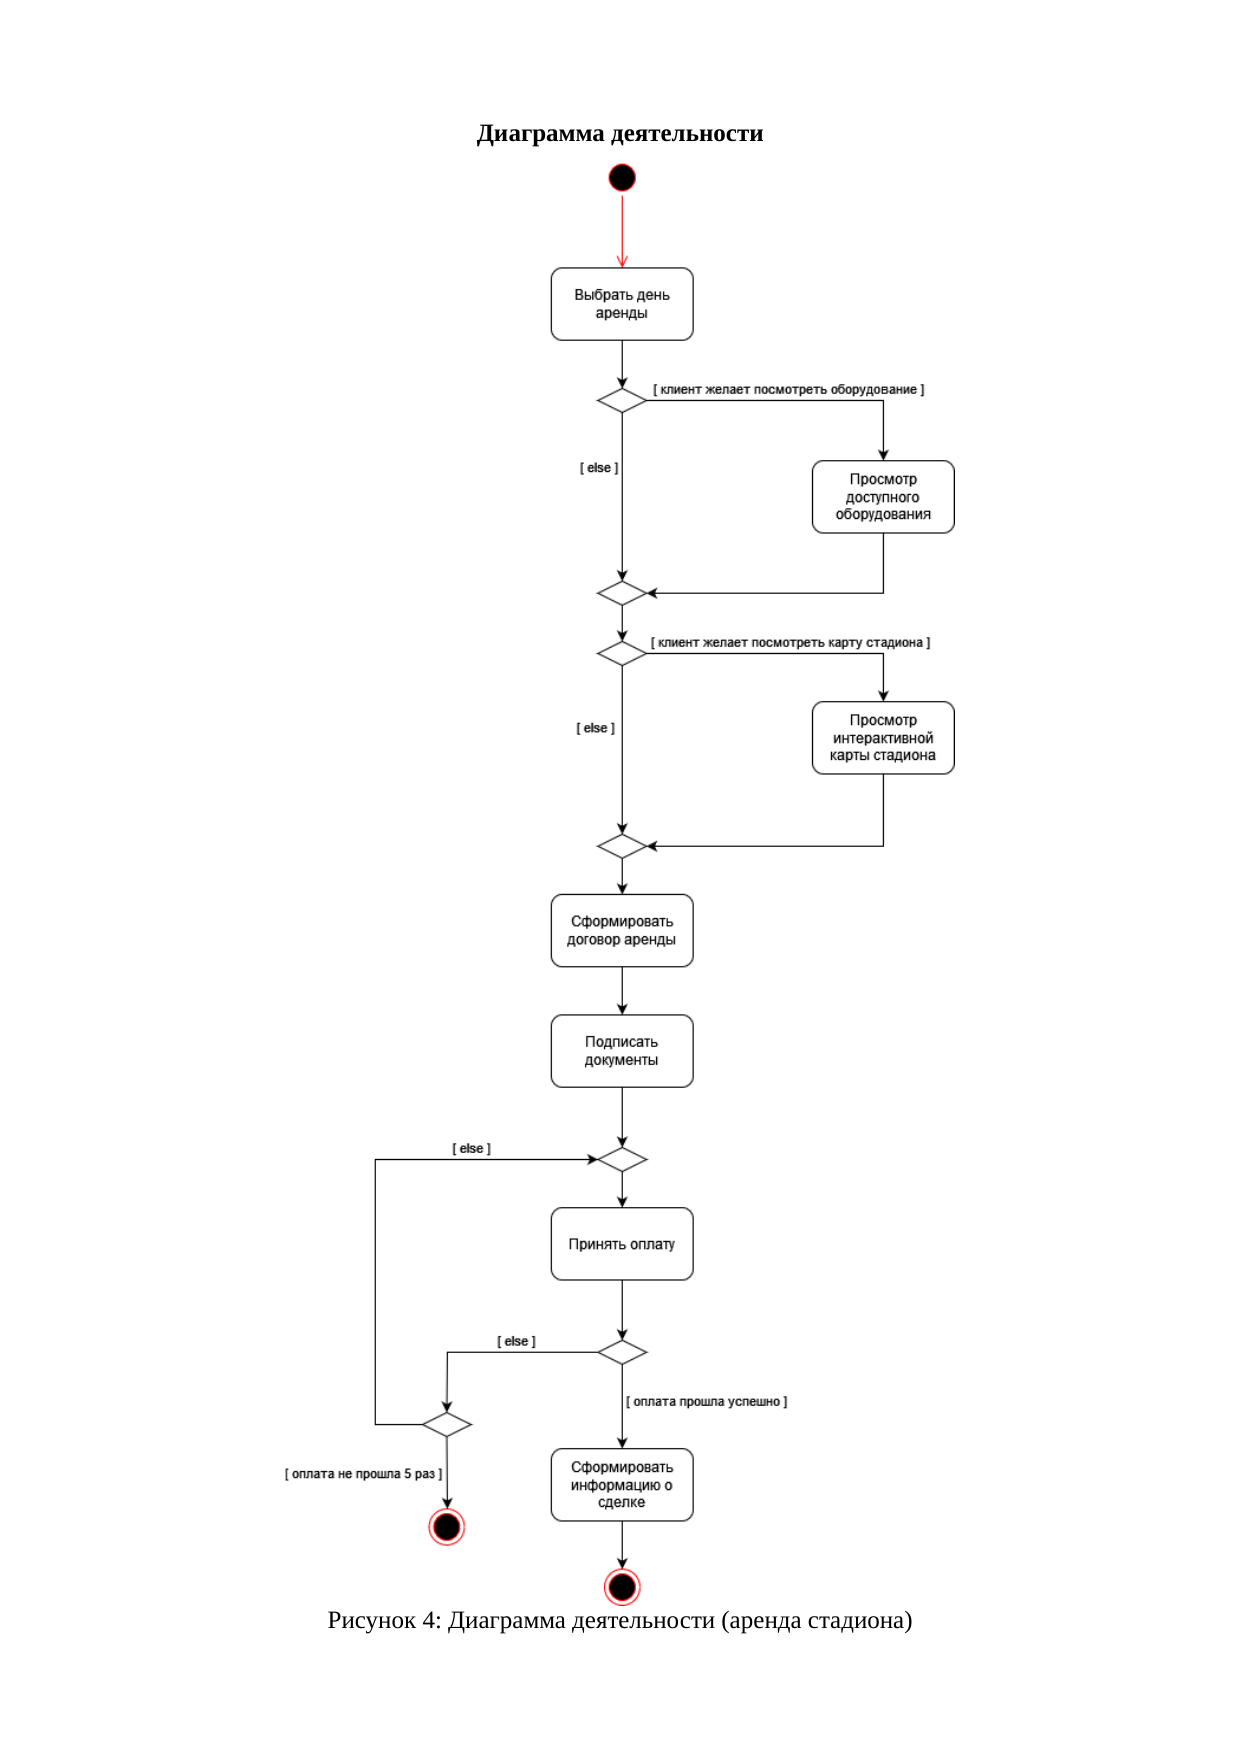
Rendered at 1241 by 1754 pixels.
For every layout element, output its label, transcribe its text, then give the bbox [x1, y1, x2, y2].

text Рисунок 4: Диаграмма деятельности (аренда стадиона) [285, 1606, 955, 1634]
picture [285, 159, 955, 1606]
text Диаграмма деятельности [118, 118, 1122, 147]
